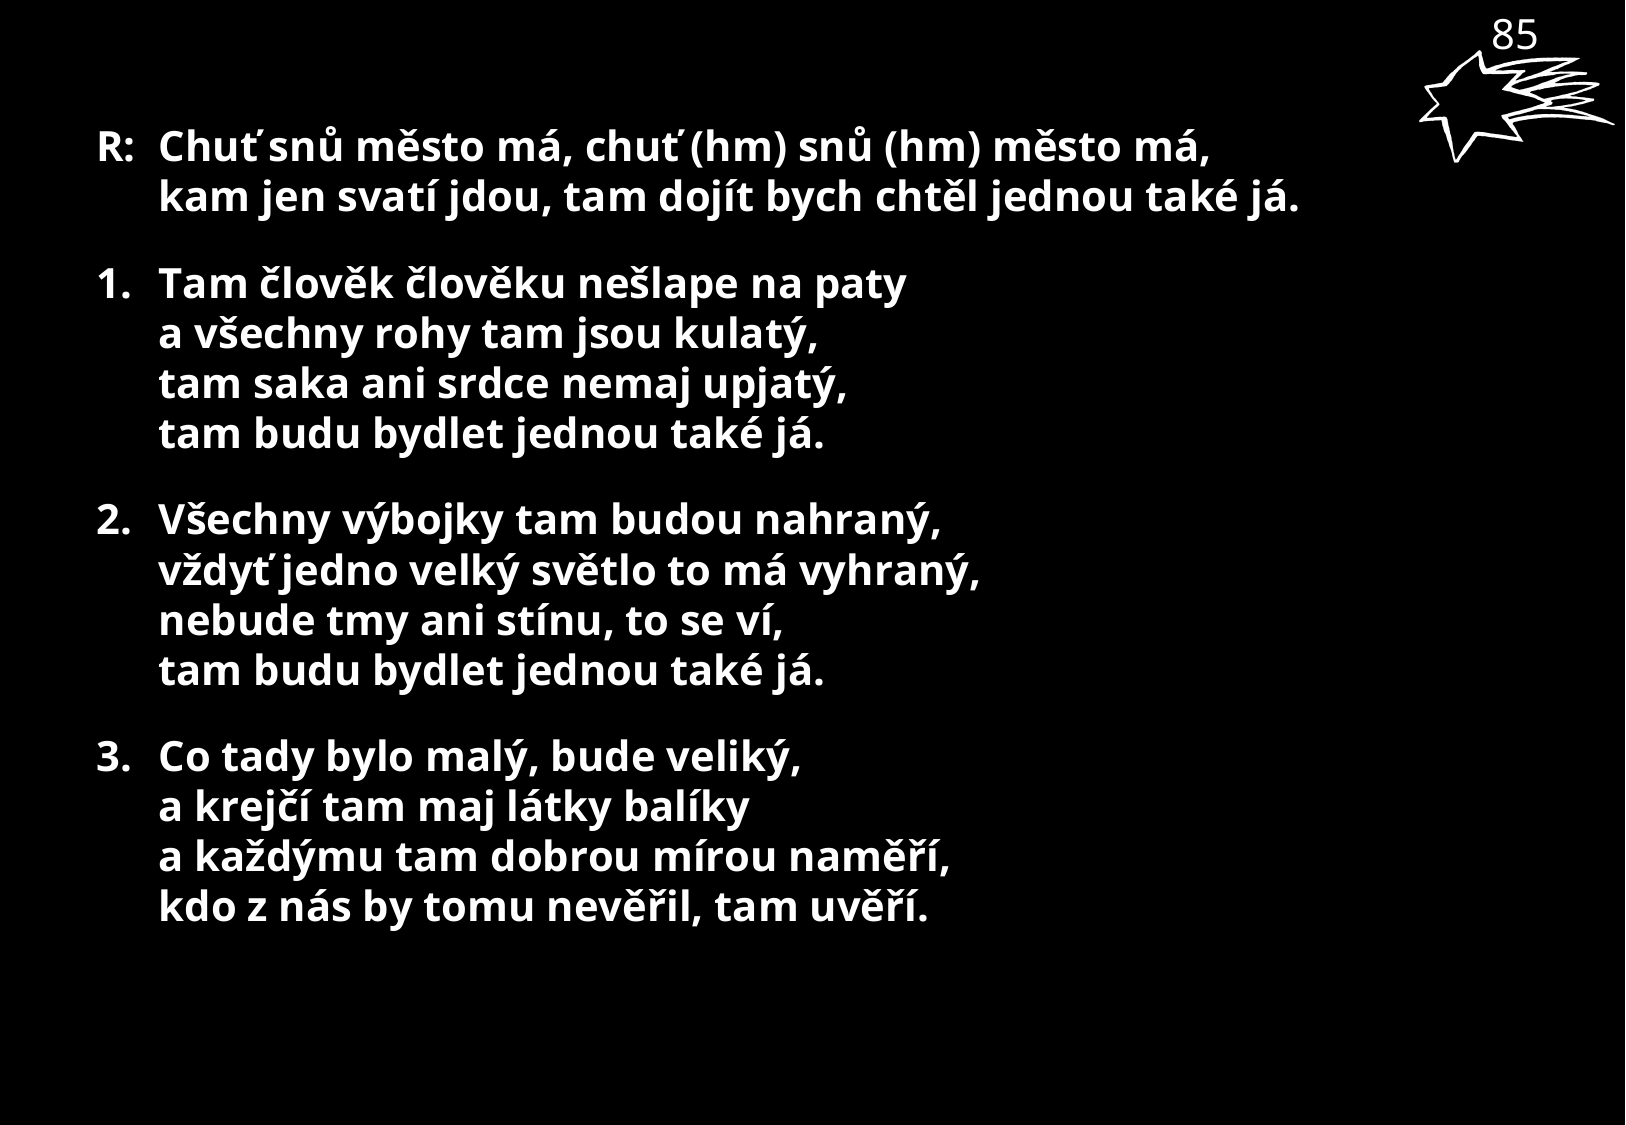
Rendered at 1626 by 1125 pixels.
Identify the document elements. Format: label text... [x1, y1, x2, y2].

list R: Chuť snů město má, chuť (hm) snů (hm) město má, kam jen svatí jdou, tam dojít bych chtěl jednou také já. 1. Tam člověk člověku nešlape na paty a všechny rohy tam jsou kulatý, tam saka ani srdce nemaj upjatý, tam budu bydlet jednou také já. 2. Všechny výbojky tam budou nahraný, vždyť jedno velký světlo to má vyhraný, nebude tmy ani stínu, to se ví, tam budu bydlet jednou také já. 3. Co tady bylo malý, bude veliký, a krejčí tam maj látky balíky a každýmu tam dobrou mírou naměří, kdo z nás by tomu nevěřil, tam uvěří. [81, 112, 1544, 1101]
text_box 85 [1405, 0, 1626, 66]
